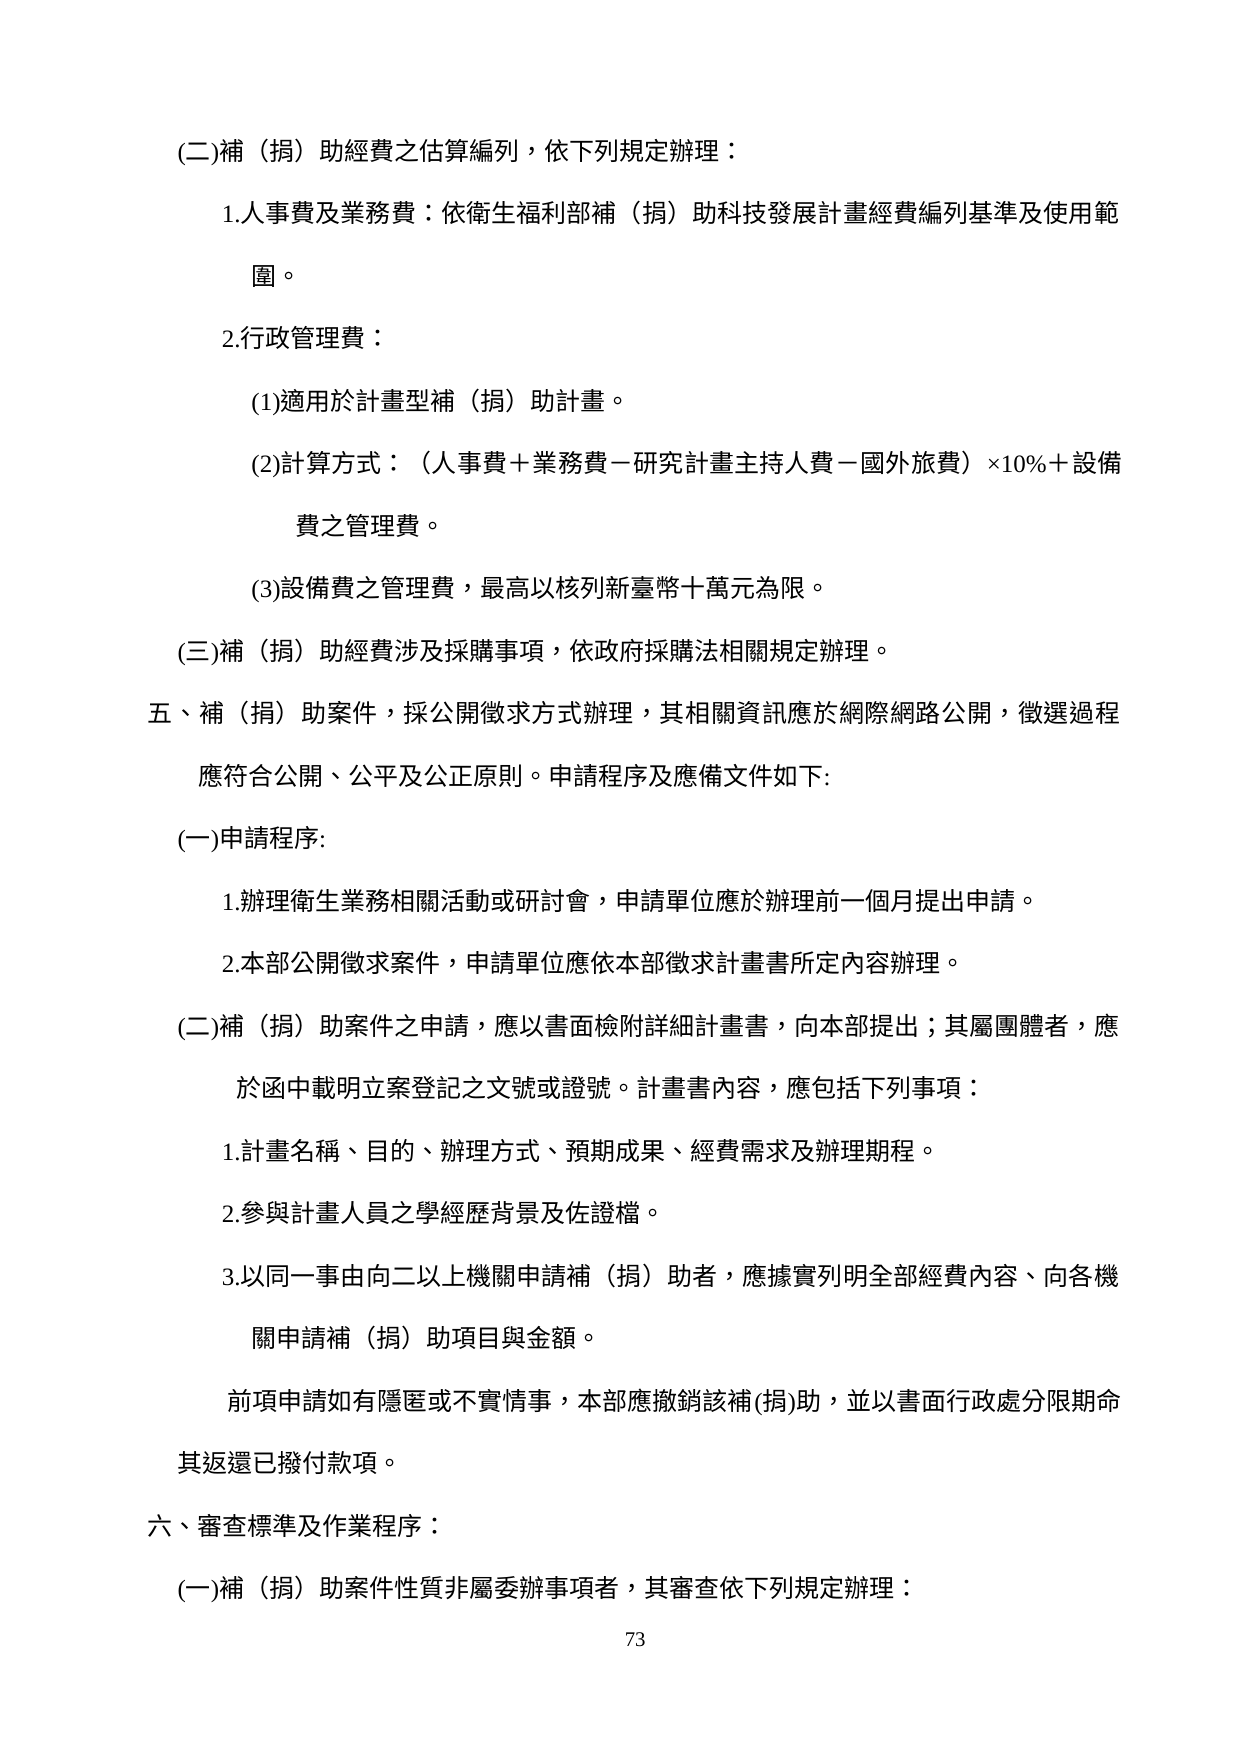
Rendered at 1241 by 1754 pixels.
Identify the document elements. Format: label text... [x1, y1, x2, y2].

text (二)補（捐）助案件之申請，應以書面檢附詳細計畫書，向本部提出；其屬團體者，應於函中載明立案登記之文號或證號。計畫書內容，應包括下列事項： [177, 983, 1122, 1108]
text 1.人事費及業務費：依衛生福利部補（捐）助科技發展計畫經費編列基準及使用範圍。 [222, 170, 1122, 295]
text (三)補（捐）助經費涉及採購事項，依政府採購法相關規定辦理。 [148, 608, 1122, 670]
text (一)申請程序: [148, 795, 1122, 858]
text (二)補（捐）助經費之估算編列，依下列規定辦理： [148, 108, 1122, 170]
text 五、補（捐）助案件，採公開徵求方式辦理，其相關資訊應於網際網路公開，徵選過程應符合公開、公平及公正原則。申請程序及應備文件如下: [148, 670, 1122, 795]
text 2.參與計畫人員之學經歷背景及佐證檔。 [222, 1170, 1122, 1233]
text 3.以同一事由向二以上機關申請補（捐）助者，應據實列明全部經費內容、向各機關申請補（捐）助項目與金額。 [222, 1233, 1122, 1358]
text 六、審查標準及作業程序： [148, 1483, 1122, 1545]
text (一)補（捐）助案件性質非屬委辦事項者，其審查依下列規定辦理： [177, 1545, 1122, 1608]
text 2.本部公開徵求案件，申請單位應依本部徵求計畫書所定內容辦理。 [222, 920, 1122, 983]
text 前項申請如有隱匿或不實情事，本部應撤銷該補(捐)助，並以書面行政處分限期命其返還已撥付款項。 [177, 1358, 1122, 1483]
text 1.辦理衛生業務相關活動或研討會，申請單位應於辦理前一個月提出申請。 [222, 858, 1122, 920]
text (2)計算方式：（人事費＋業務費－研究計畫主持人費－國外旅費）×10%＋設備費之管理費。 [251, 420, 1122, 545]
text (1)適用於計畫型補（捐）助計畫。 [251, 358, 1122, 420]
text (3)設備費之管理費，最高以核列新臺幣十萬元為限。 [251, 545, 1122, 608]
text 1.計畫名稱、目的、辦理方式、預期成果、經費需求及辦理期程。 [222, 1108, 1122, 1170]
text 2.行政管理費： [222, 295, 1122, 358]
